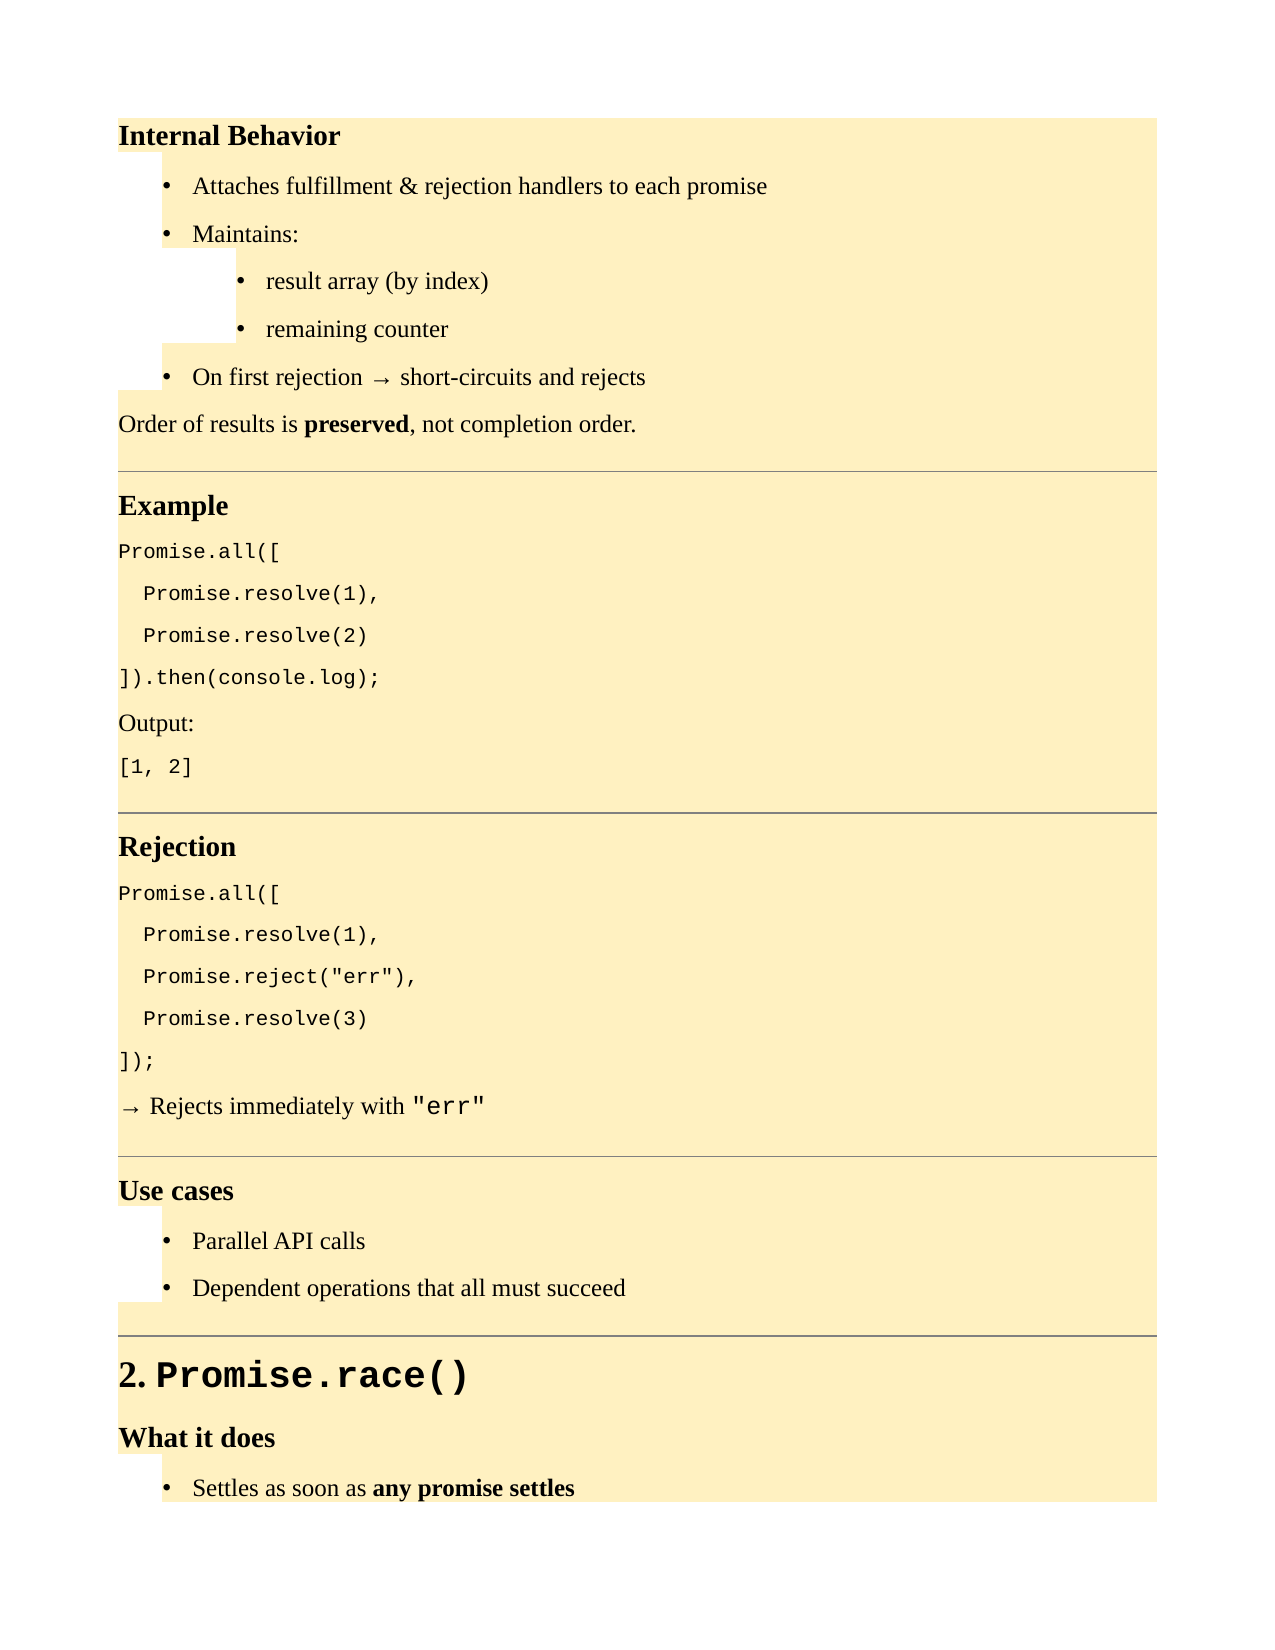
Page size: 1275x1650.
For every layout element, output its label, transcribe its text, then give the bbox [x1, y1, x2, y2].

list Dependent operations that all must succeed [162, 1273, 1157, 1302]
list Settles as soon as any promise settles [162, 1473, 1157, 1502]
text Promise.all([ [118, 882, 1157, 906]
text Promise.resolve(2) [118, 625, 1157, 649]
list Attaches fulfillment & rejection handlers to each promise [162, 171, 1157, 200]
text Promise.resolve(1), [118, 583, 1157, 607]
list Parallel API calls [162, 1226, 1157, 1255]
text Output: [118, 708, 1157, 737]
subtitle 2. Promise.race() [118, 1353, 1157, 1399]
subtitle What it does [118, 1420, 1157, 1454]
subtitle Internal Behavior [118, 118, 1157, 152]
text Promise.resolve(3) [118, 1008, 1157, 1031]
text Order of results is preserved, not completion order. [118, 409, 1157, 438]
text Promise.reject("err"), [118, 966, 1157, 990]
text → Rejects immediately with "err" [118, 1091, 1157, 1122]
text Promise.resolve(1), [118, 924, 1157, 948]
subtitle Rejection [118, 829, 1157, 863]
subtitle Example [118, 488, 1157, 522]
text Promise.all([ [118, 541, 1157, 565]
text [1, 2] [118, 756, 1157, 780]
subtitle Use cases [118, 1173, 1157, 1206]
list result array (by index) [236, 266, 1157, 295]
list Maintains: [162, 219, 1157, 248]
text ]).then(console.log); [118, 667, 1157, 690]
text ]); [118, 1049, 1157, 1073]
list remaining counter [236, 314, 1157, 343]
list On first rejection → short-circuits and rejects [162, 362, 1157, 390]
